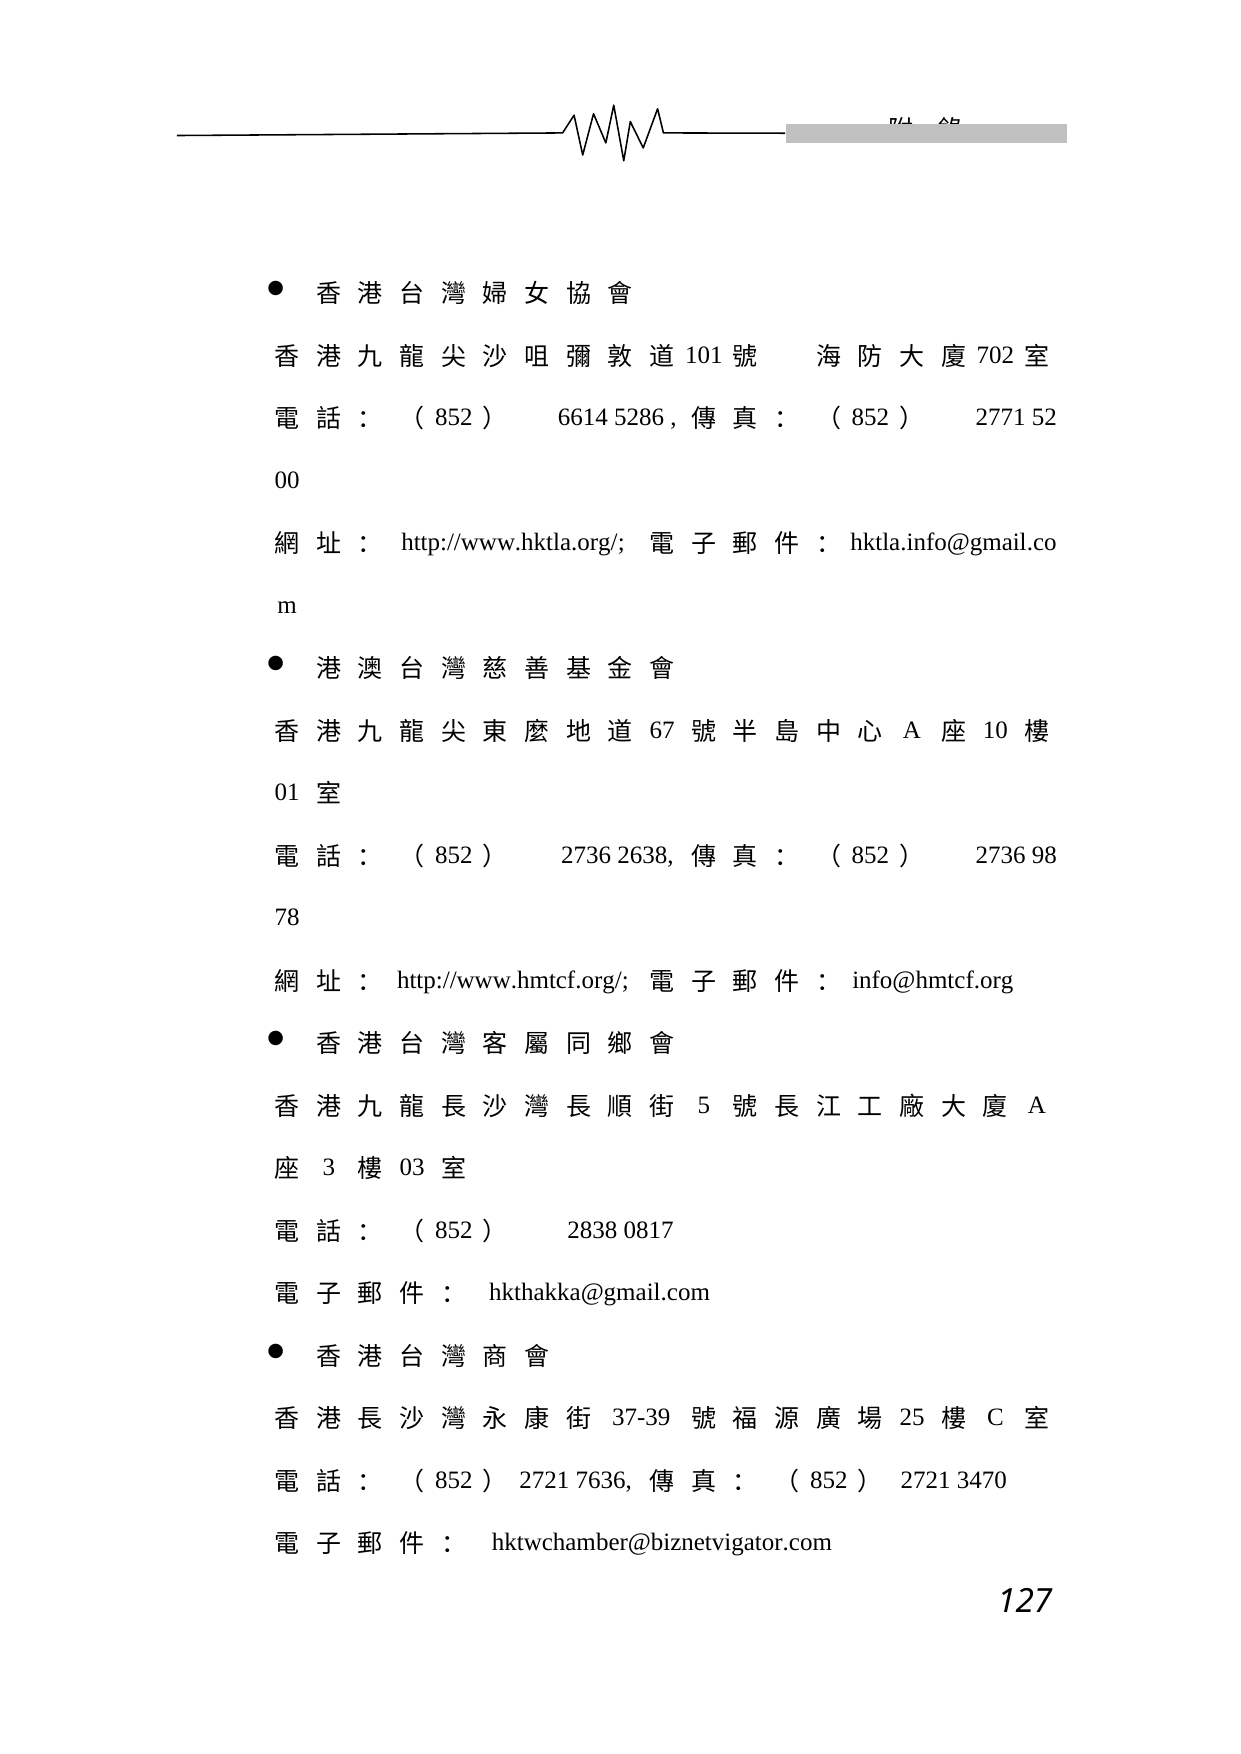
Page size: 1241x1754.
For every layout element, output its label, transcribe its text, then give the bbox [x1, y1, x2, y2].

text 電話：（852） 2838 0817 [262, 1188, 1058, 1250]
list 香港台灣婦女協會 [242, 250, 1058, 313]
text 電子郵件：hkthakka@gmail.com [262, 1250, 1058, 1313]
text 電話：（852） 2736 2638, 傳真：（852） 2736 9878 [262, 813, 1058, 938]
list 香港台灣客屬同鄉會 [242, 1000, 1058, 1063]
text 香港九龍尖沙咀彌敦道101號 海防大廈702室 [262, 313, 1058, 375]
text 香港九龍尖東麼地道67號半島中心A座10樓01室 [262, 688, 1058, 813]
list 港澳台灣慈善基金會 [242, 625, 1058, 688]
text 電話：（852） 6614 5286 , 傳真：（852） 2771 5200 [262, 375, 1058, 500]
text 電子郵件：hktwchamber@biznetvigator.com [262, 1500, 1058, 1563]
list 香港台灣商會 [242, 1313, 1058, 1375]
text 電話：（852）2721 7636, 傳真：（852）2721 3470 [262, 1438, 1058, 1500]
text 網址：http://www.hktla.org/; 電子郵件：hktla.info@gmail.com [262, 500, 1058, 625]
text 香港長沙灣永康街37-39號福源廣場25樓C室 [262, 1375, 1058, 1438]
text 香港九龍長沙灣長順街5號長江工廠大廈A座3樓03室 [262, 1063, 1058, 1188]
text 網址：http://www.hmtcf.org/; 電子郵件：info@hmtcf.org [262, 938, 1058, 1000]
